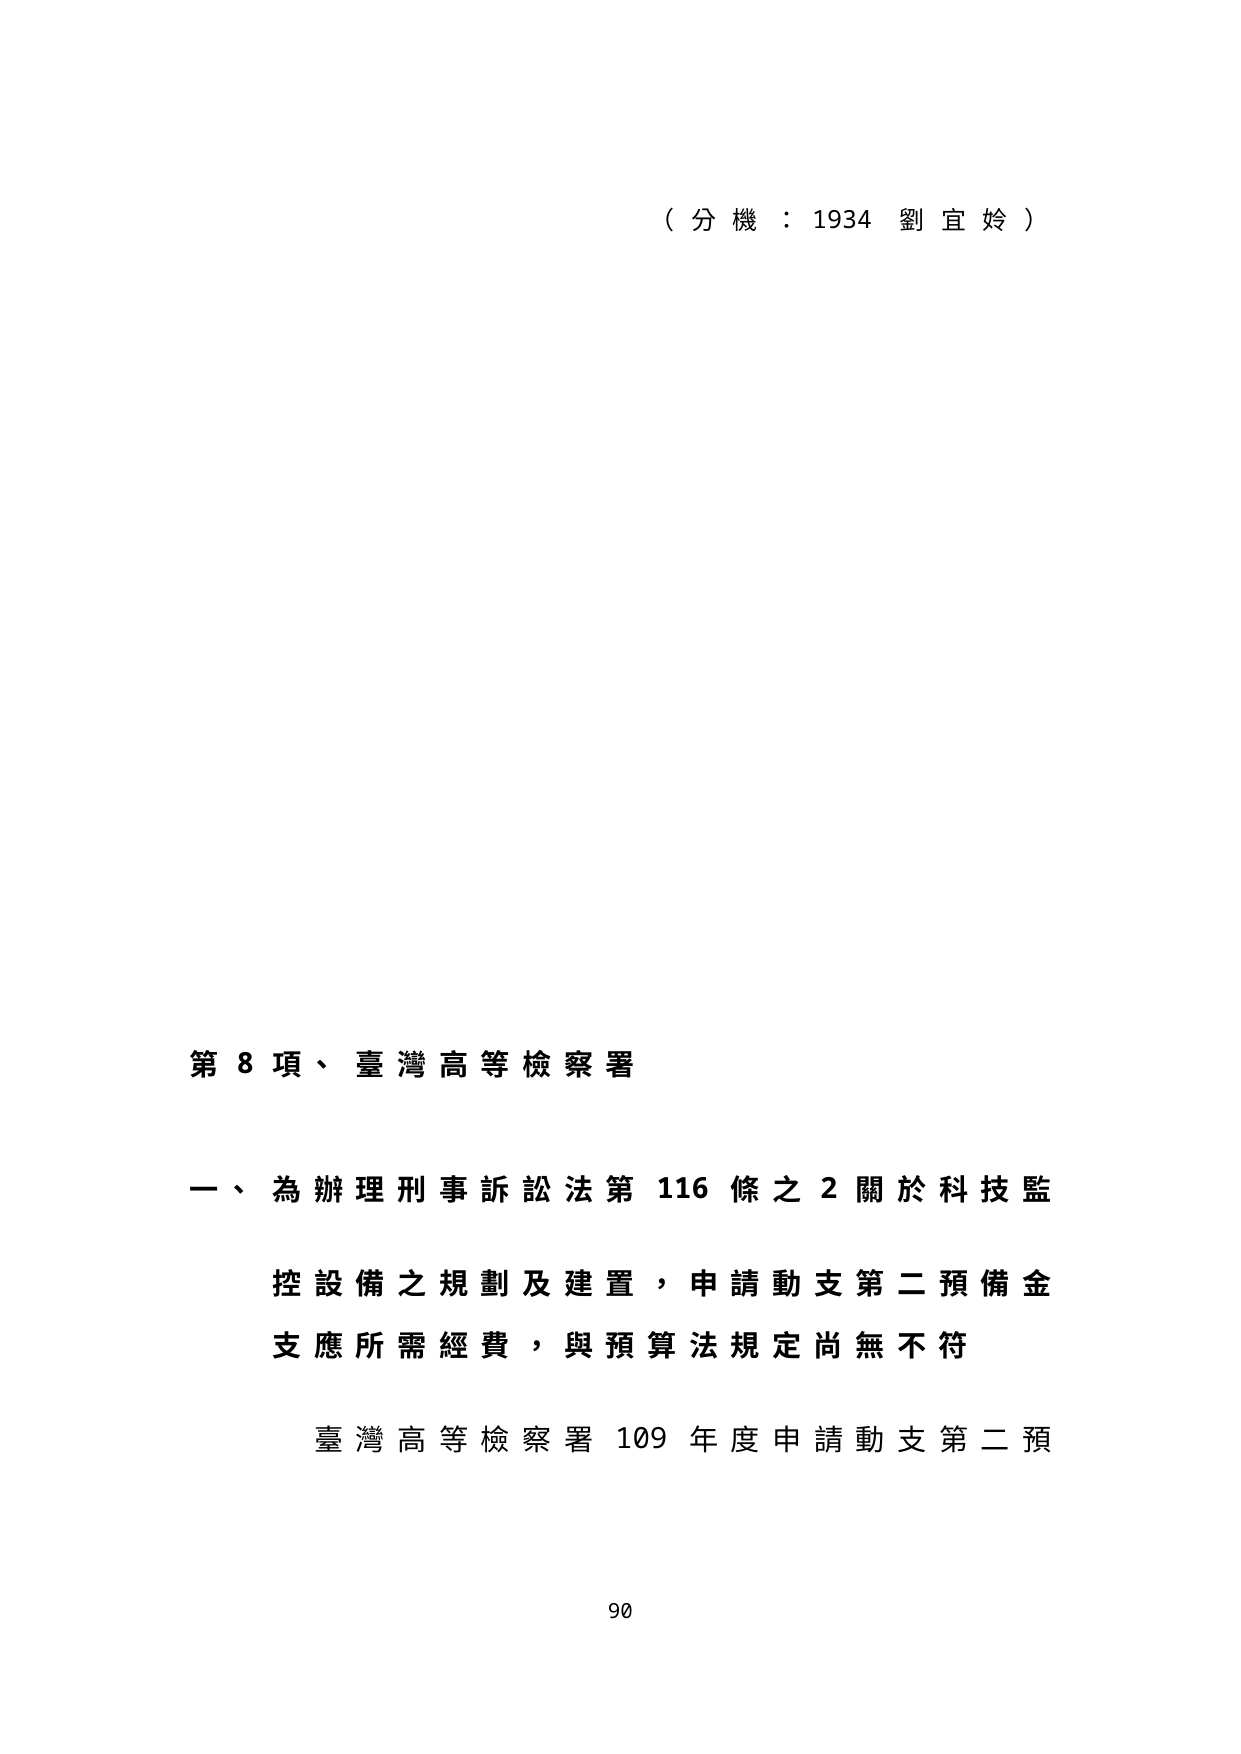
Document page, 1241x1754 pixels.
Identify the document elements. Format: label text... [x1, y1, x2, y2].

text 臺灣高等檢察署109年度申請動支第二預 [242, 1365, 1058, 1490]
text 一、為辦理刑事訴訟法第116條之2關於科技監控設備之規劃及建置，申請動支第二預備金支應所需經費，與預算法規定尚無不符 [183, 1115, 1058, 1365]
text 第8項、臺灣高等檢察署 [183, 990, 1058, 1115]
text （分機：1934 劉宜姈） [183, 177, 1058, 240]
